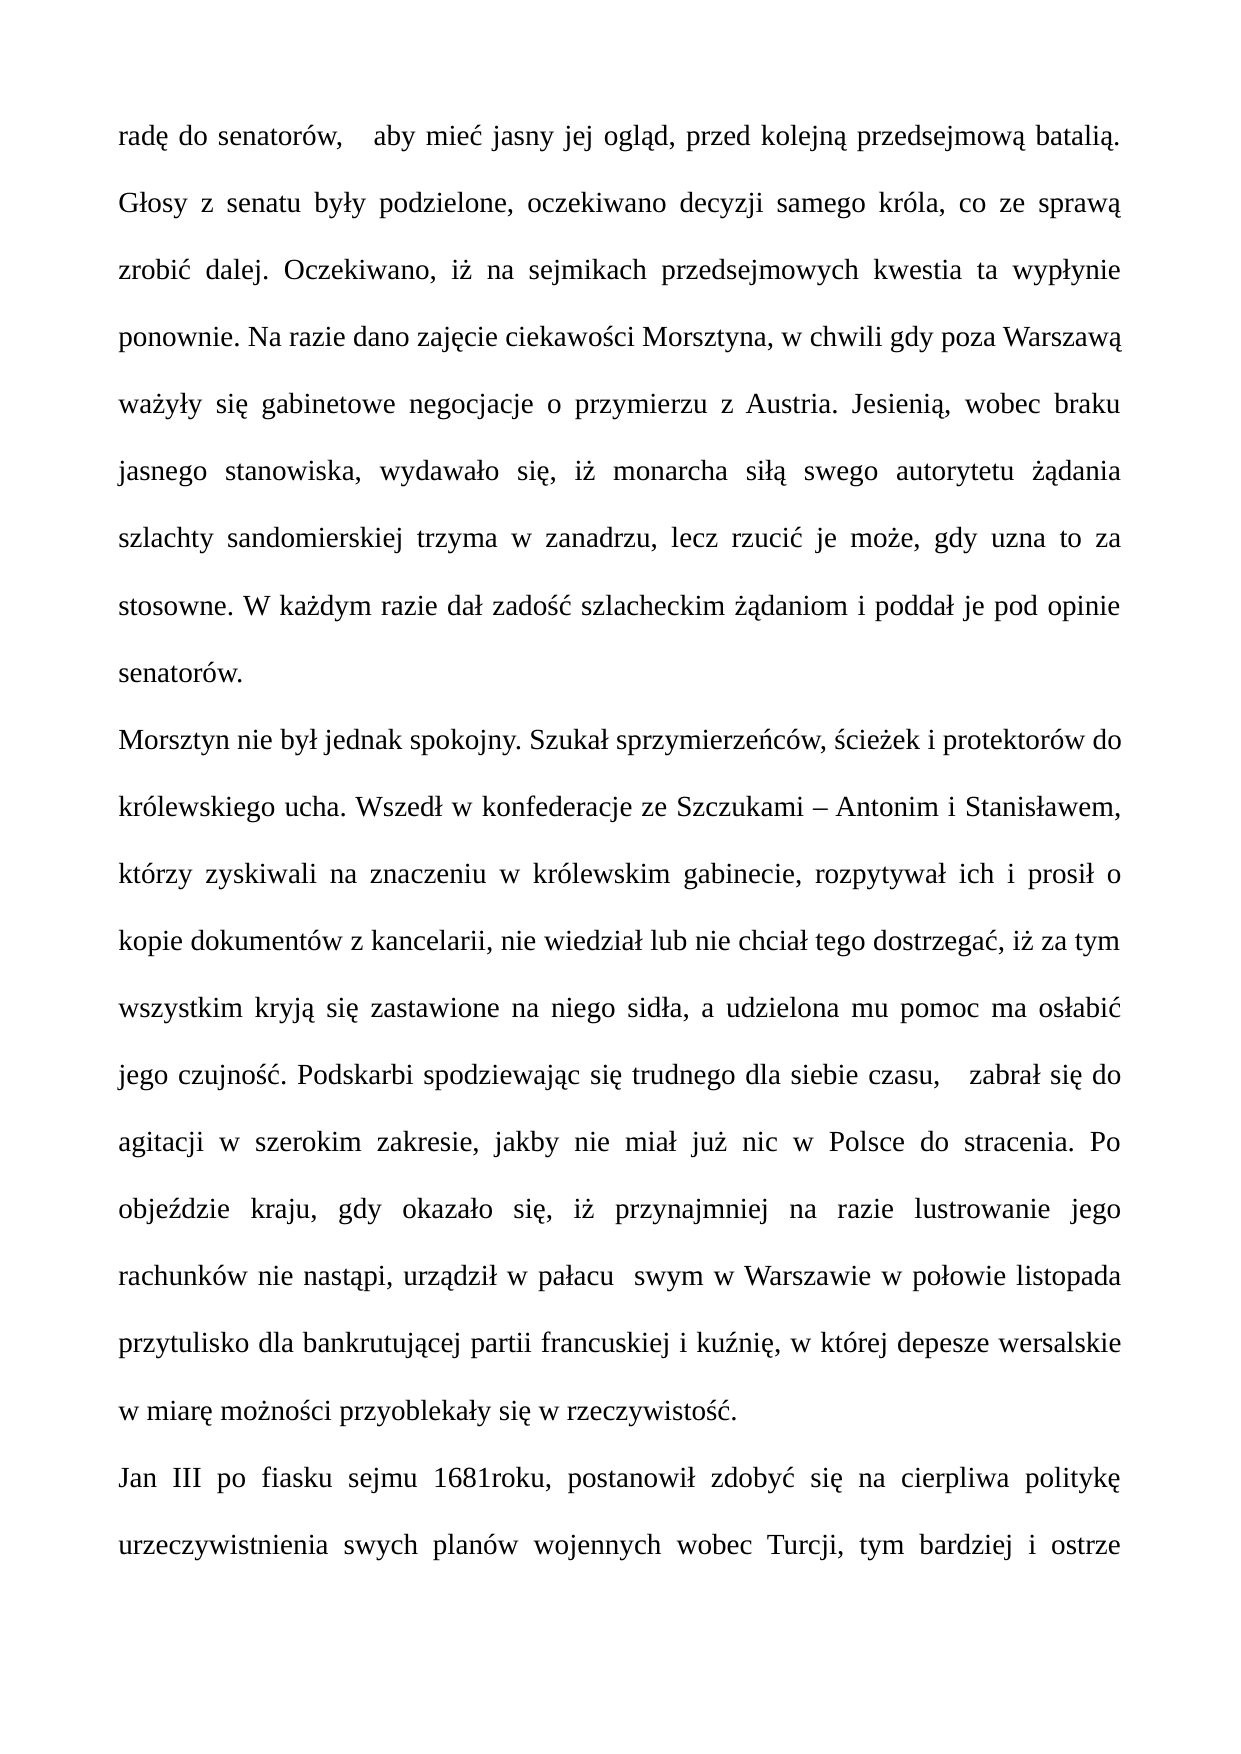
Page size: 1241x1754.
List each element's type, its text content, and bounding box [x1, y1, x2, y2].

text Jan III po fiasku sejmu 1681roku, postanowił zdobyć się na cierpliwa politykę urzeczywistnienia swych planów wojennych wobec Turcji, tym bardziej i ostrze [118, 1460, 1122, 1560]
text Morsztyn nie był jednak spokojny. Szukał sprzymierzeńców, ścieżek i protektorów do królewskiego ucha. Wszedł w konfederacje ze Szczukami – Antonim i Stanisławem, którzy zyskiwali na znaczeniu w królewskim gabinecie, rozpytywał ich i prosił o kopie dokumentów z kancelarii, nie wiedział lub nie chciał tego dostrzegać, iż za tym wszystkim kryją się zastawione na niego sidła, a udzielona mu pomoc ma osłabić jego czujność. Podskarbi spodziewając się trudnego dla siebie czasu, zabrał się do agitacji w szerokim zakresie, jakby nie miał już nic w Polsce do stracenia. Po objeździe kraju, gdy okazało się, iż przynajmniej na razie lustrowanie jego rachunków nie nastąpi, urządził w pałacu swym w Warszawie w połowie listopada przytulisko dla bankrutującej partii francuskiej i kuźnię, w której depesze wersalskie w miarę możności przyoblekały się w rzeczywistość. [118, 722, 1122, 1426]
text radę do senatorów, aby mieć jasny jej ogląd, przed kolejną przedsejmową batalią. Głosy z senatu były podzielone, oczekiwano decyzji samego króla, co ze sprawą zrobić dalej. Oczekiwano, iż na sejmikach przedsejmowych kwestia ta wypłynie ponownie. Na razie dano zajęcie ciekawości Morsztyna, w chwili gdy poza Warszawą ważyły się gabinetowe negocjacje o przymierzu z Austria. Jesienią, wobec braku jasnego stanowiska, wydawało się, iż monarcha siłą swego autorytetu żądania szlachty sandomierskiej trzyma w zanadrzu, lecz rzucić je może, gdy uzna to za stosowne. W każdym razie dał zadość szlacheckim żądaniom i poddał je pod opinie senatorów. [118, 118, 1122, 688]
